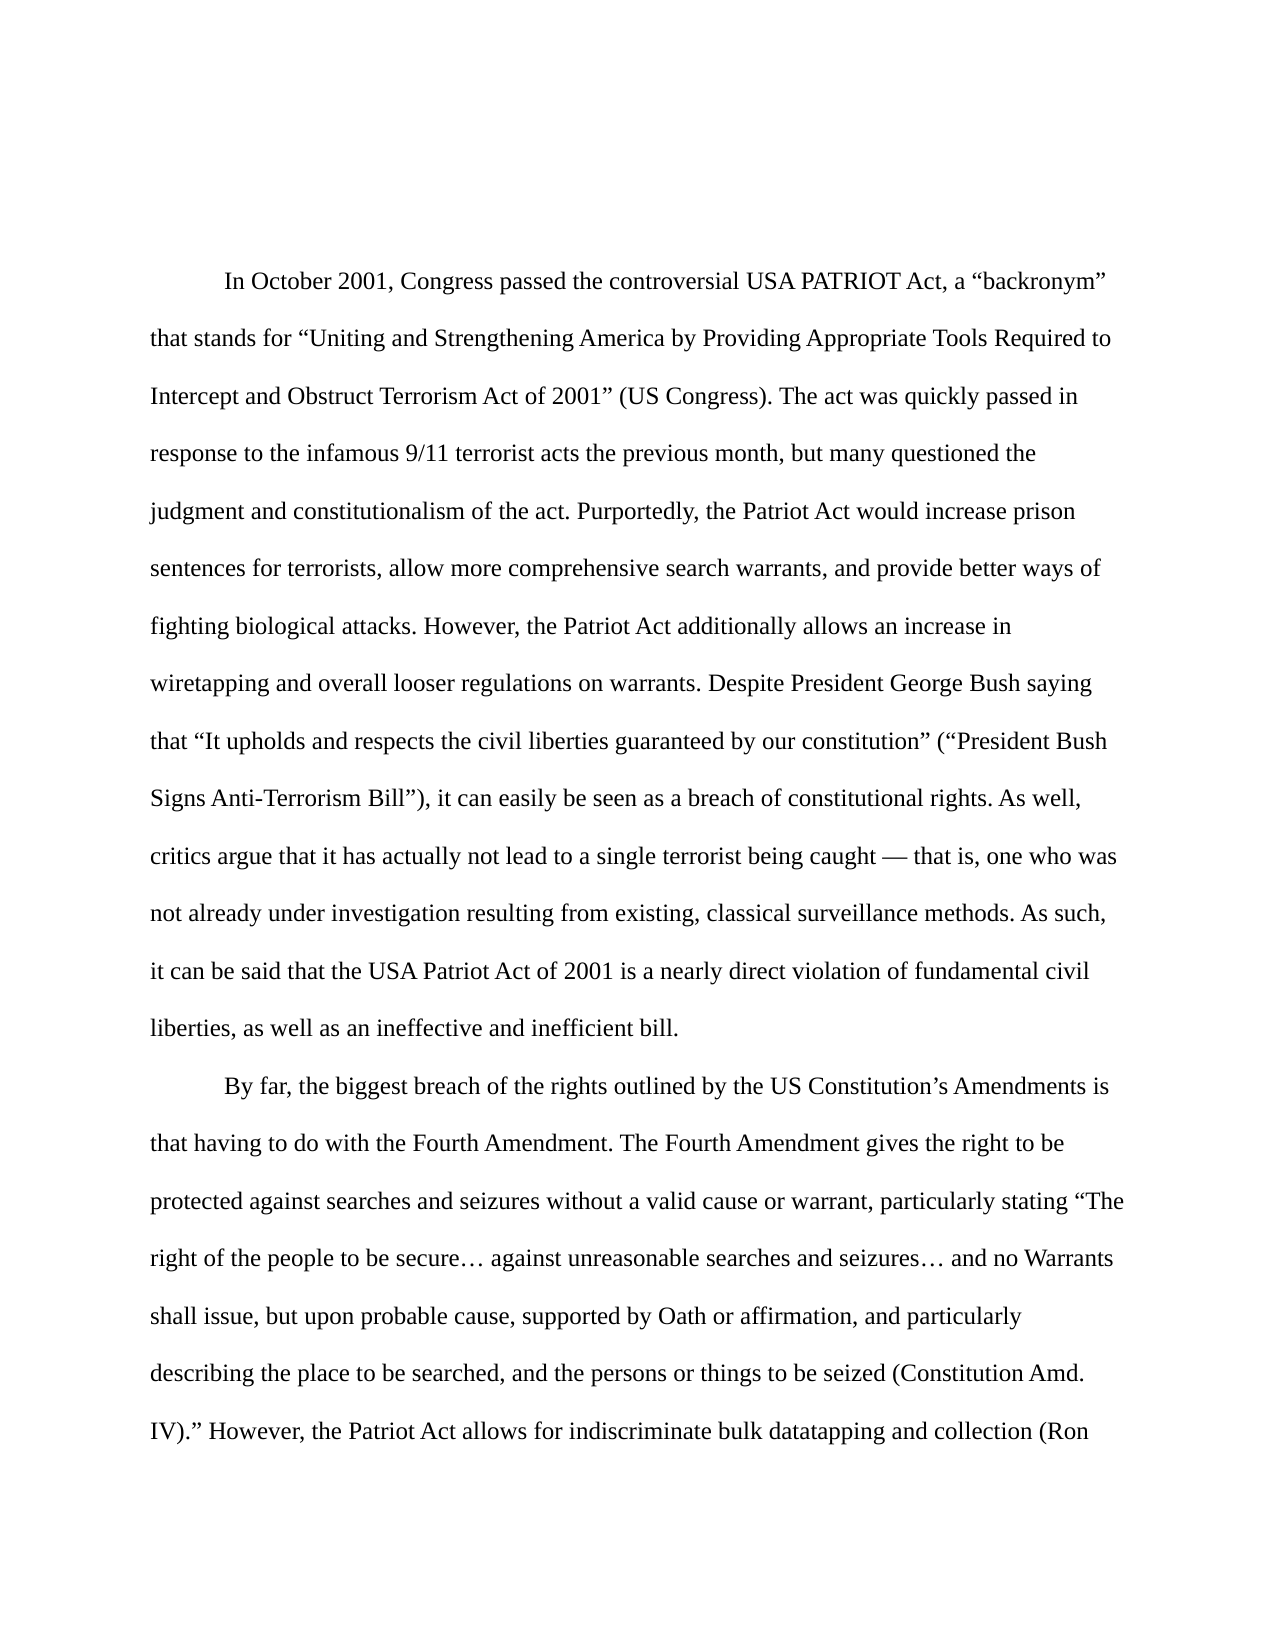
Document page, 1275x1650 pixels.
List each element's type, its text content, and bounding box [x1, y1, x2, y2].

text By far, the biggest breach of the rights outlined by the US Constitution’s Amendments is that having to do with the Fourth Amendment. The Fourth Amendment gives the right to be protected against searches and seizures without a valid cause or warrant, particularly stating “The right of the people to be secure… against unreasonable searches and seizures… and no Warrants shall issue, but upon probable cause, supported by Oath or affirmation, and particularly describing the place to be searched, and the persons or things to be seized (Constitution Amd. IV).” However, the Patriot Act allows for indiscriminate bulk datatapping and collection (Ron [150, 1071, 1125, 1444]
text In October 2001, Congress passed the controversial USA PATRIOT Act, a “backronym” that stands for “Uniting and Strengthening America by Providing Appropriate Tools Required to Intercept and Obstruct Terrorism Act of 2001” (US Congress). The act was quickly passed in response to the infamous 9/11 terrorist acts the previous month, but many questioned the judgment and constitutionalism of the act. Purportedly, the Patriot Act would increase prison sentences for terrorists, allow more comprehensive search warrants, and provide better ways of fighting biological attacks. However, the Patriot Act additionally allows an increase in wiretapping and overall looser regulations on warrants. Despite President George Bush saying that “It upholds and respects the civil liberties guaranteed by our constitution” (“President Bush Signs Anti-Terrorism Bill”), it can easily be seen as a breach of constitutional rights. As well, critics argue that it has actually not lead to a single terrorist being caught — that is, one who was not already under investigation resulting from existing, classical surveillance methods. As such, it can be said that the USA Patriot Act of 2001 is a nearly direct violation of fundamental civil liberties, as well as an ineffective and inefficient bill. [150, 266, 1125, 1042]
